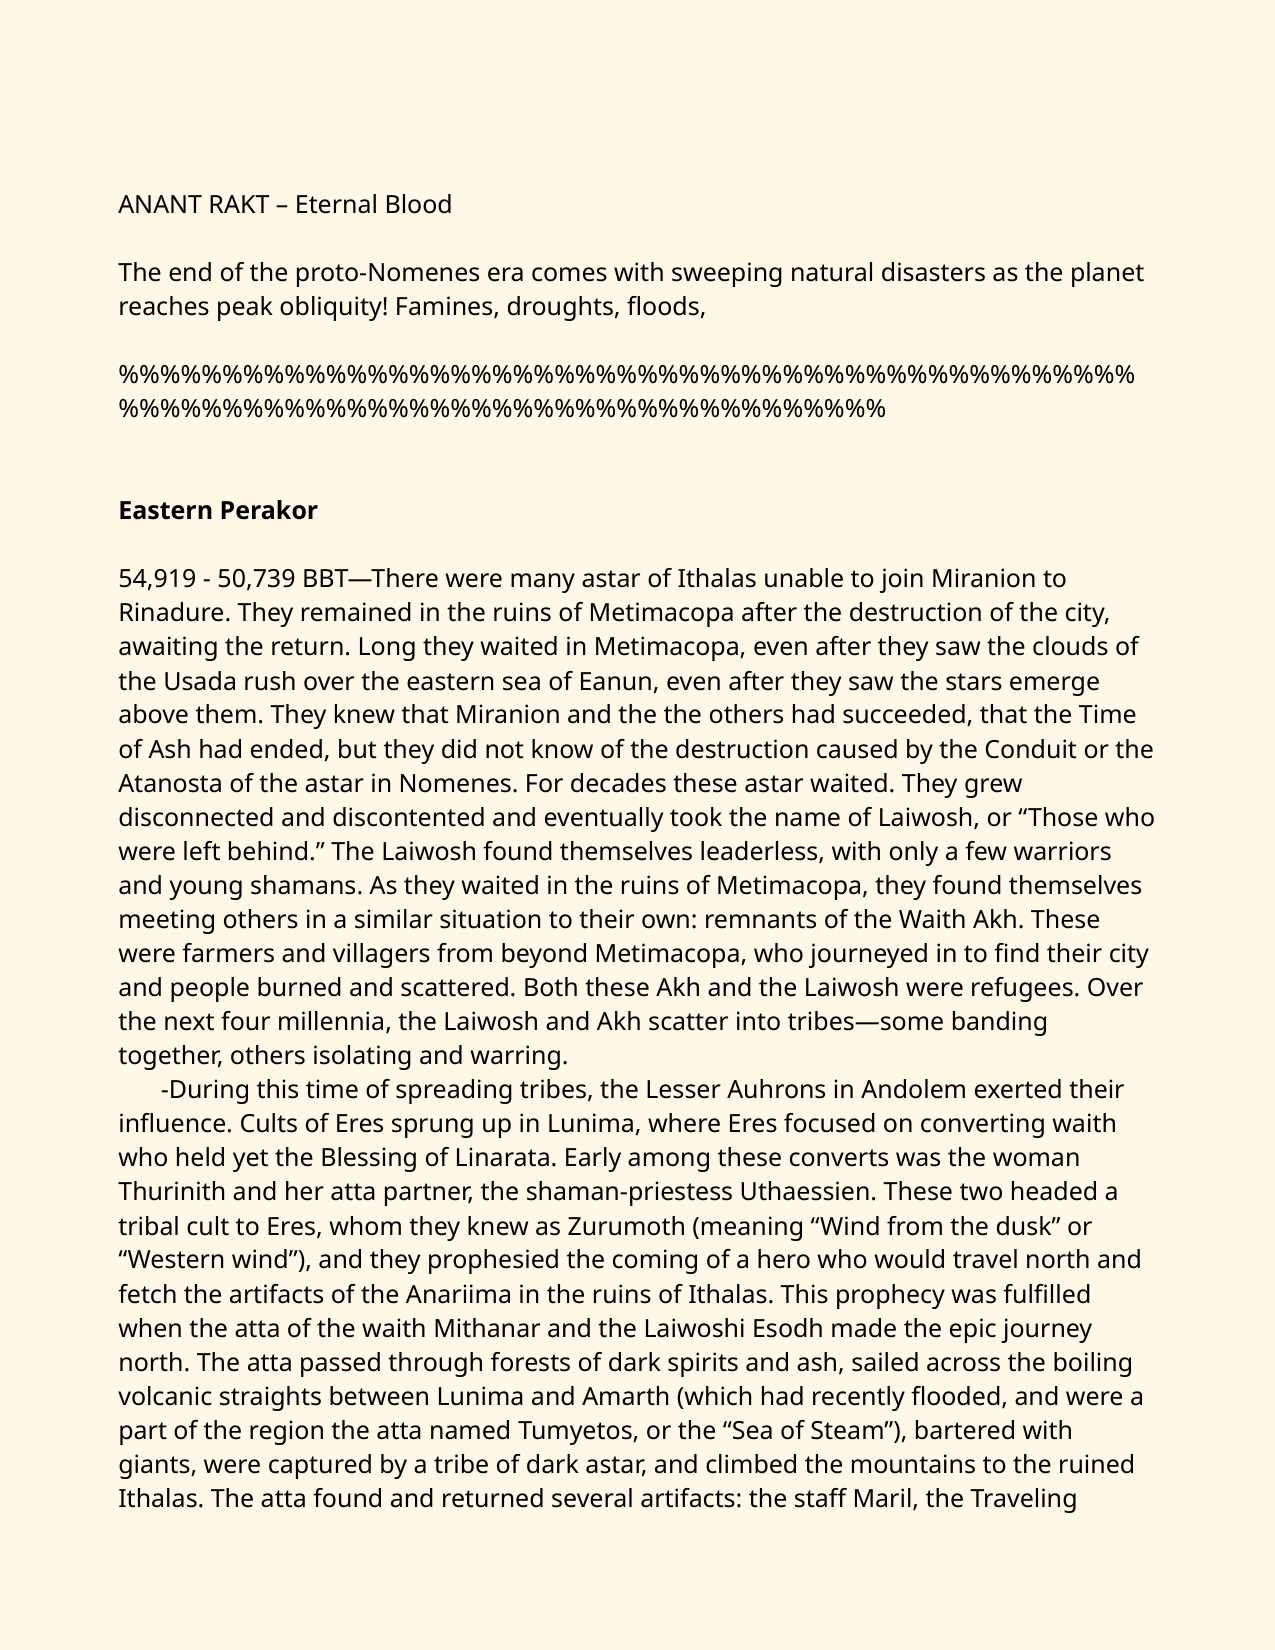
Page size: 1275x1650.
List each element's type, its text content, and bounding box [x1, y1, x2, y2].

text 54,919 - 50,739 BBT—There were many astar of Ithalas unable to join Miranion to Rinadure. They remained in the ruins of Metimacopa after the destruction of the city, awaiting the return. Long they waited in Metimacopa, even after they saw the clouds of the Usada rush over the eastern sea of Eanun, even after they saw the stars emerge above them. They knew that Miranion and the the others had succeeded, that the Time of Ash had ended, but they did not know of the destruction caused by the Conduit or the Atanosta of the astar in Nomenes. For decades these astar waited. They grew disconnected and discontented and eventually took the name of Laiwosh, or “Those who were left behind.” The Laiwosh found themselves leaderless, with only a few warriors and young shamans. As they waited in the ruins of Metimacopa, they found themselves meeting others in a similar situation to their own: remnants of the Waith Akh. These were farmers and villagers from beyond Metimacopa, who journeyed in to find their city and people burned and scattered. Both these Akh and the Laiwosh were refugees. Over the next four millennia, the Laiwosh and Akh scatter into tribes—some banding together, others isolating and warring. [118, 561, 1157, 1072]
text %%%%%%%%%%%%%%%%%%%%%%%%%%%%%%%%%%%%%%%%%%%%%%%%%%%%%%%%%%%%%%%%%%%%%%%%%%%%%%%%%%%%%% [118, 357, 1157, 425]
text ANANT RAKT – Eternal Blood [118, 186, 1157, 220]
text The end of the proto-Nomenes era comes with sweeping natural disasters as the planet reaches peak obliquity! Famines, droughts, floods, [118, 254, 1157, 322]
text -During this time of spreading tribes, the Lesser Auhrons in Andolem exerted their influence. Cults of Eres sprung up in Lunima, where Eres focused on converting waith who held yet the Blessing of Linarata. Early among these converts was the woman Thurinith and her atta partner, the shaman-priestess Uthaessien. These two headed a tribal cult to Eres, whom they knew as Zurumoth (meaning “Wind from the dusk” or “Western wind”), and they prophesied the coming of a hero who would travel north and fetch the artifacts of the Anariima in the ruins of Ithalas. This prophecy was fulfilled when the atta of the waith Mithanar and the Laiwoshi Esodh made the epic journey north. The atta passed through forests of dark spirits and ash, sailed across the boiling volcanic straights between Lunima and Amarth (which had recently flooded, and were a part of the region the atta named Tumyetos, or the “Sea of Steam”), bartered with giants, were captured by a tribe of dark astar, and climbed the mountains to the ruined Ithalas. The atta found and returned several artifacts: the staff Maril, the Traveling [118, 1072, 1157, 1515]
text Eastern Perakor [118, 493, 1157, 527]
